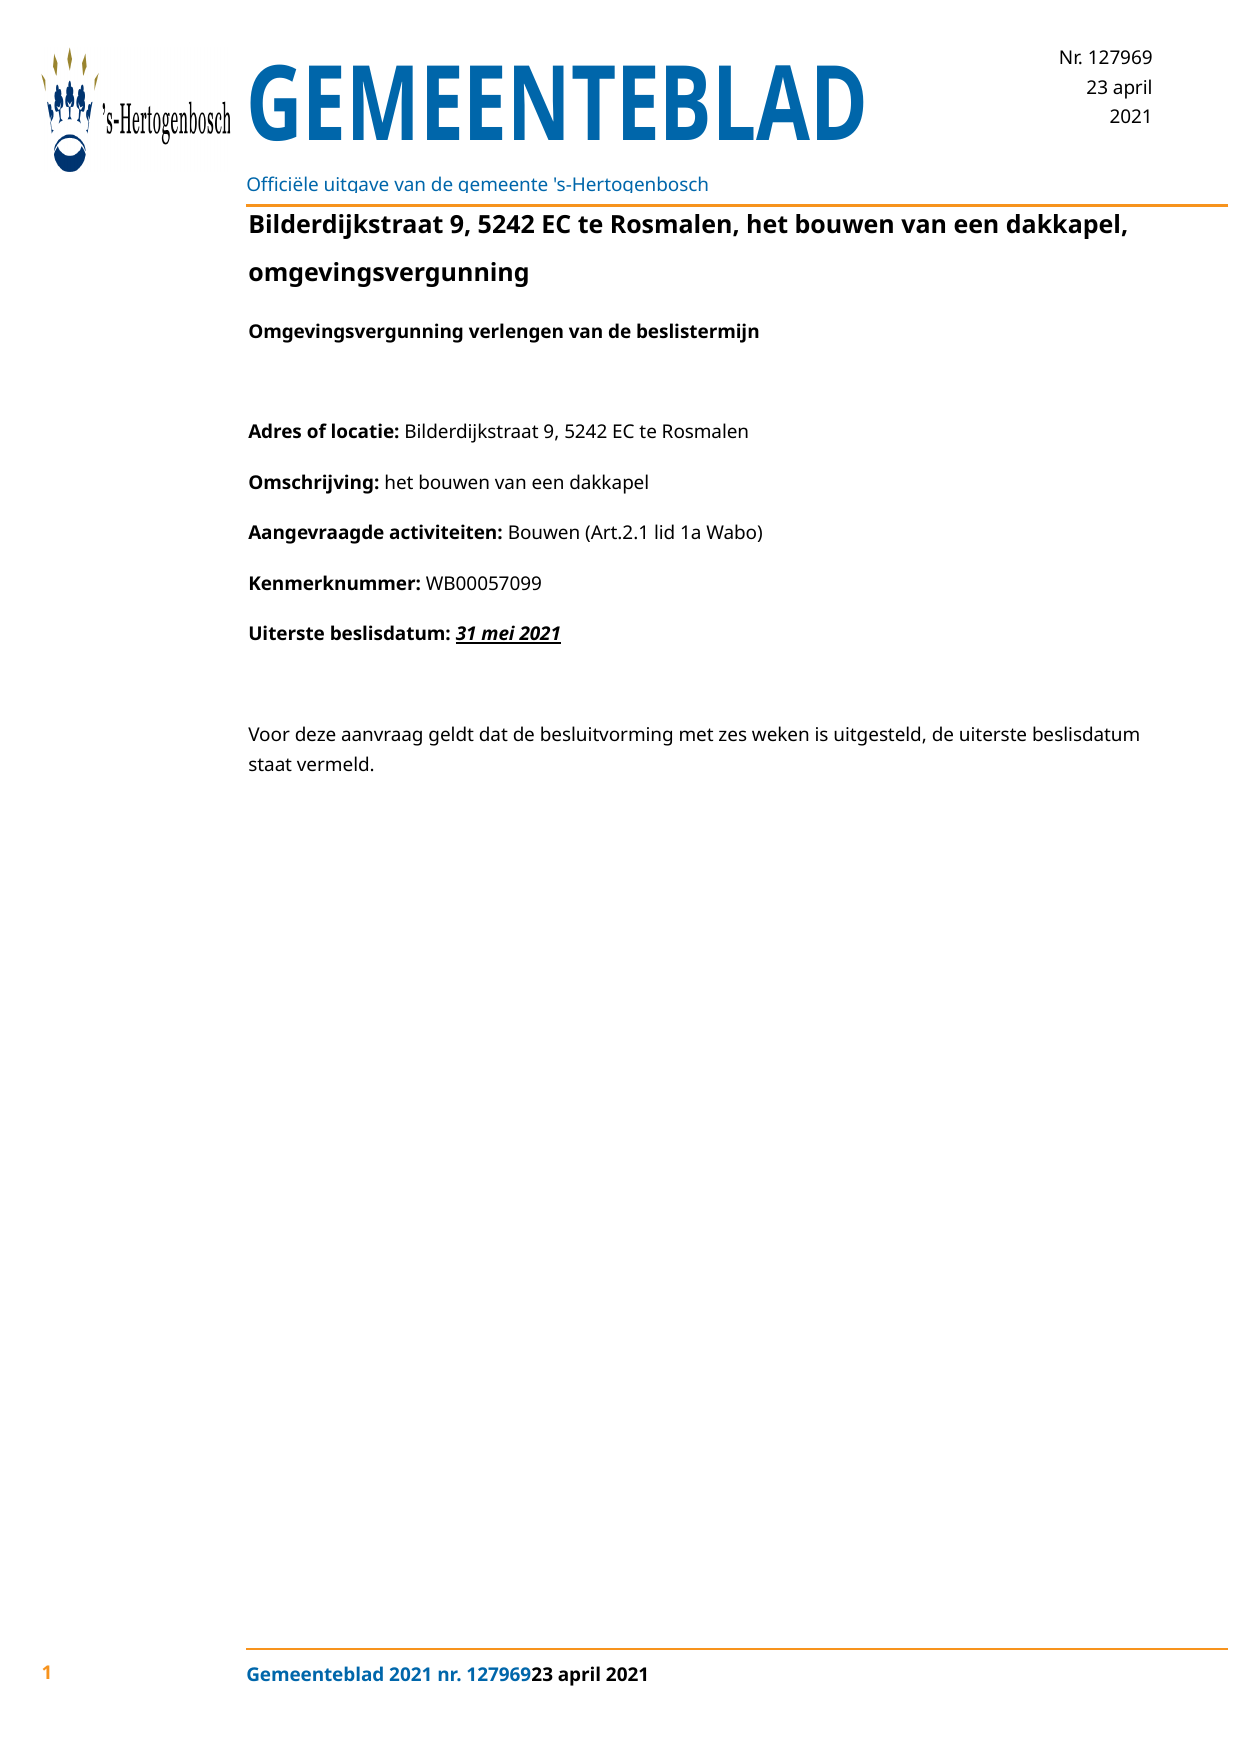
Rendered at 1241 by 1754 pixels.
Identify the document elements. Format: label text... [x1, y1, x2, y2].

text Voor deze aanvraag geldt dat de besluitvorming met zes weken is uitgesteld, de uiterste beslisdatum staat vermeld. [248, 721, 1152, 777]
text Kenmerknummer: WB00057099 [248, 570, 1152, 596]
text Adres of locatie: Bilderdijkstraat 9, 5242 EC te Rosmalen [248, 419, 1152, 444]
text Omgevingsvergunning verlengen van de beslistermijn [248, 318, 1152, 344]
text Uiterste beslisdatum: 31 mei 2021 [248, 620, 1152, 646]
text Omschrijving: het bouwen van een dakkapel [248, 469, 1152, 495]
text Aangevraagde activiteiten: Bouwen (Art.2.1 lid 1a Wabo) [248, 519, 1152, 545]
text Bilderdijkstraat 9, 5242 EC te Rosmalen, het bouwen van een dakkapel, omgevingsvergunning [248, 207, 1152, 288]
picture [41, 47, 231, 172]
